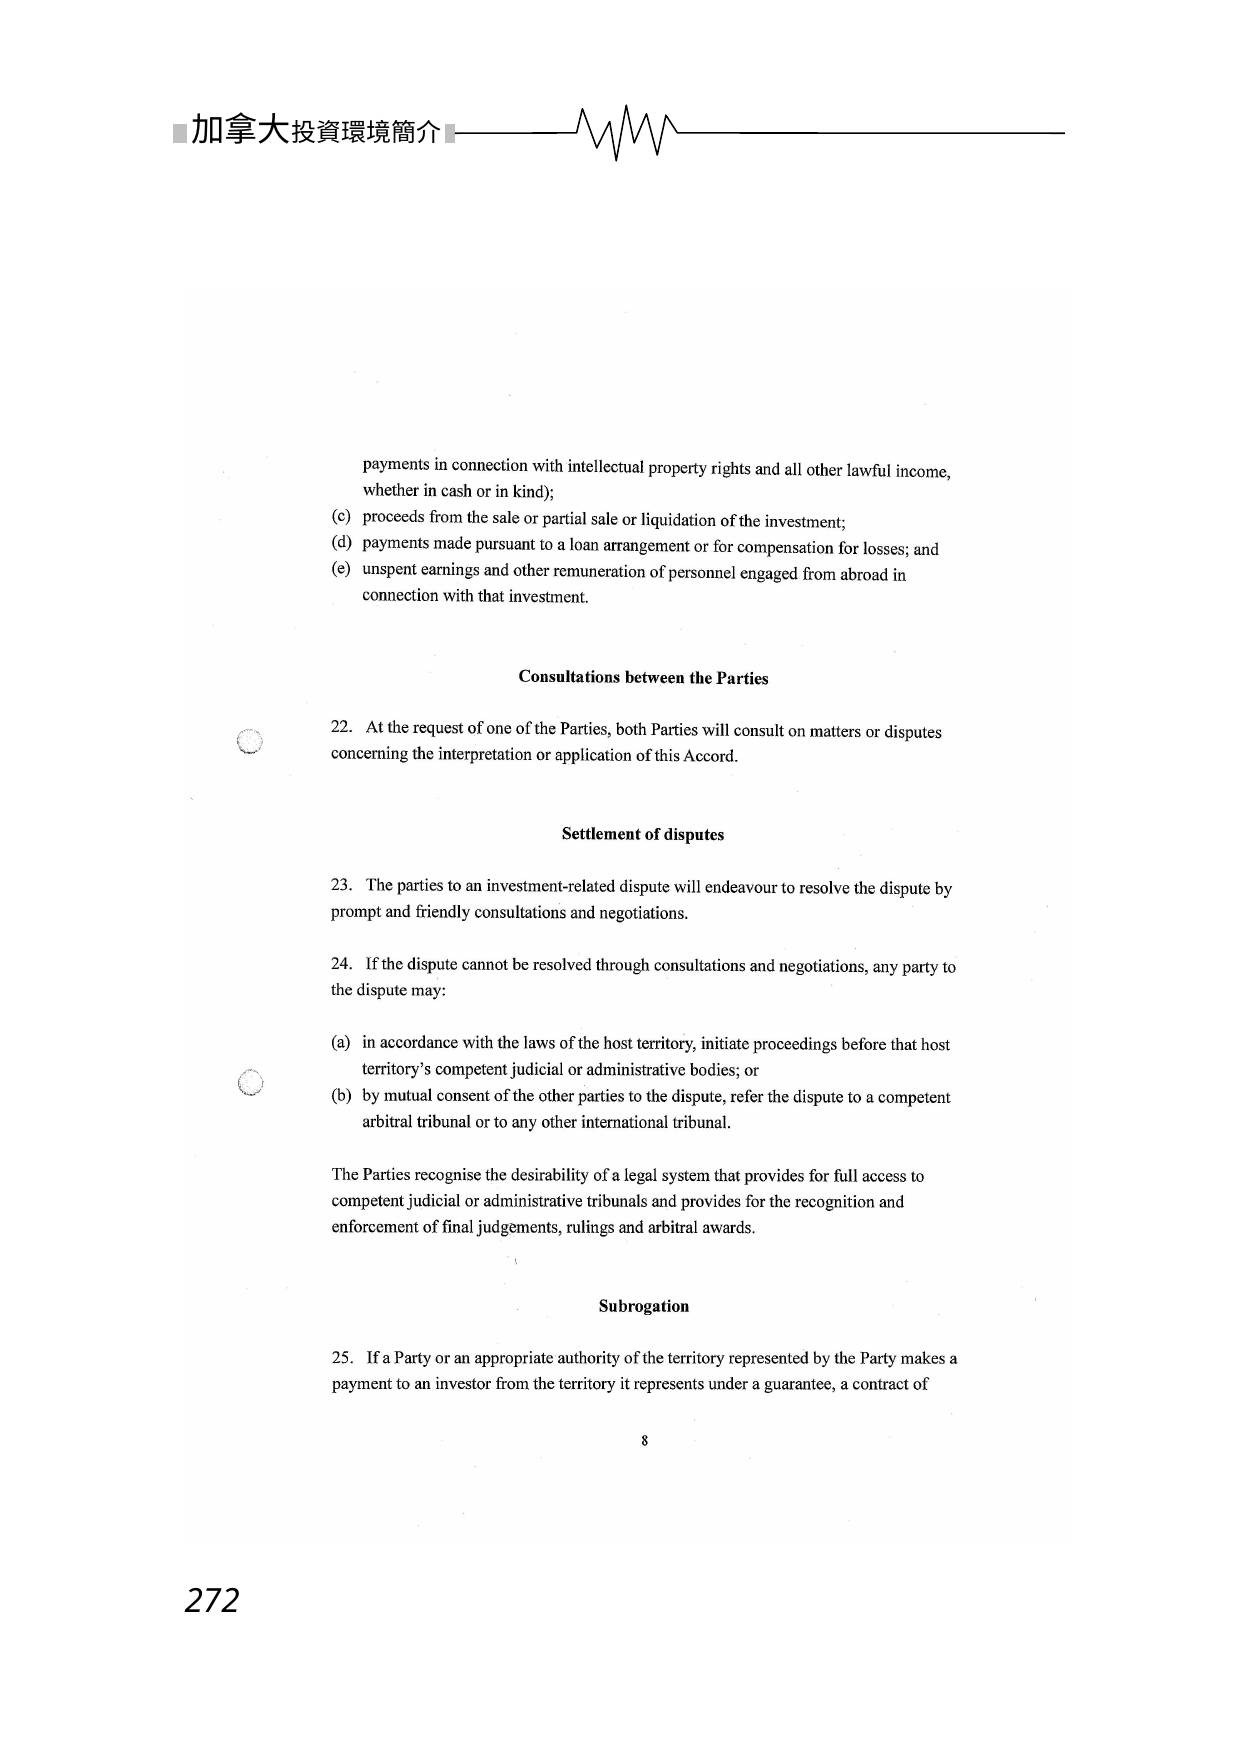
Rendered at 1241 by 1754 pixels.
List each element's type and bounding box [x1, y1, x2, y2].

picture [182, 290, 1069, 1544]
